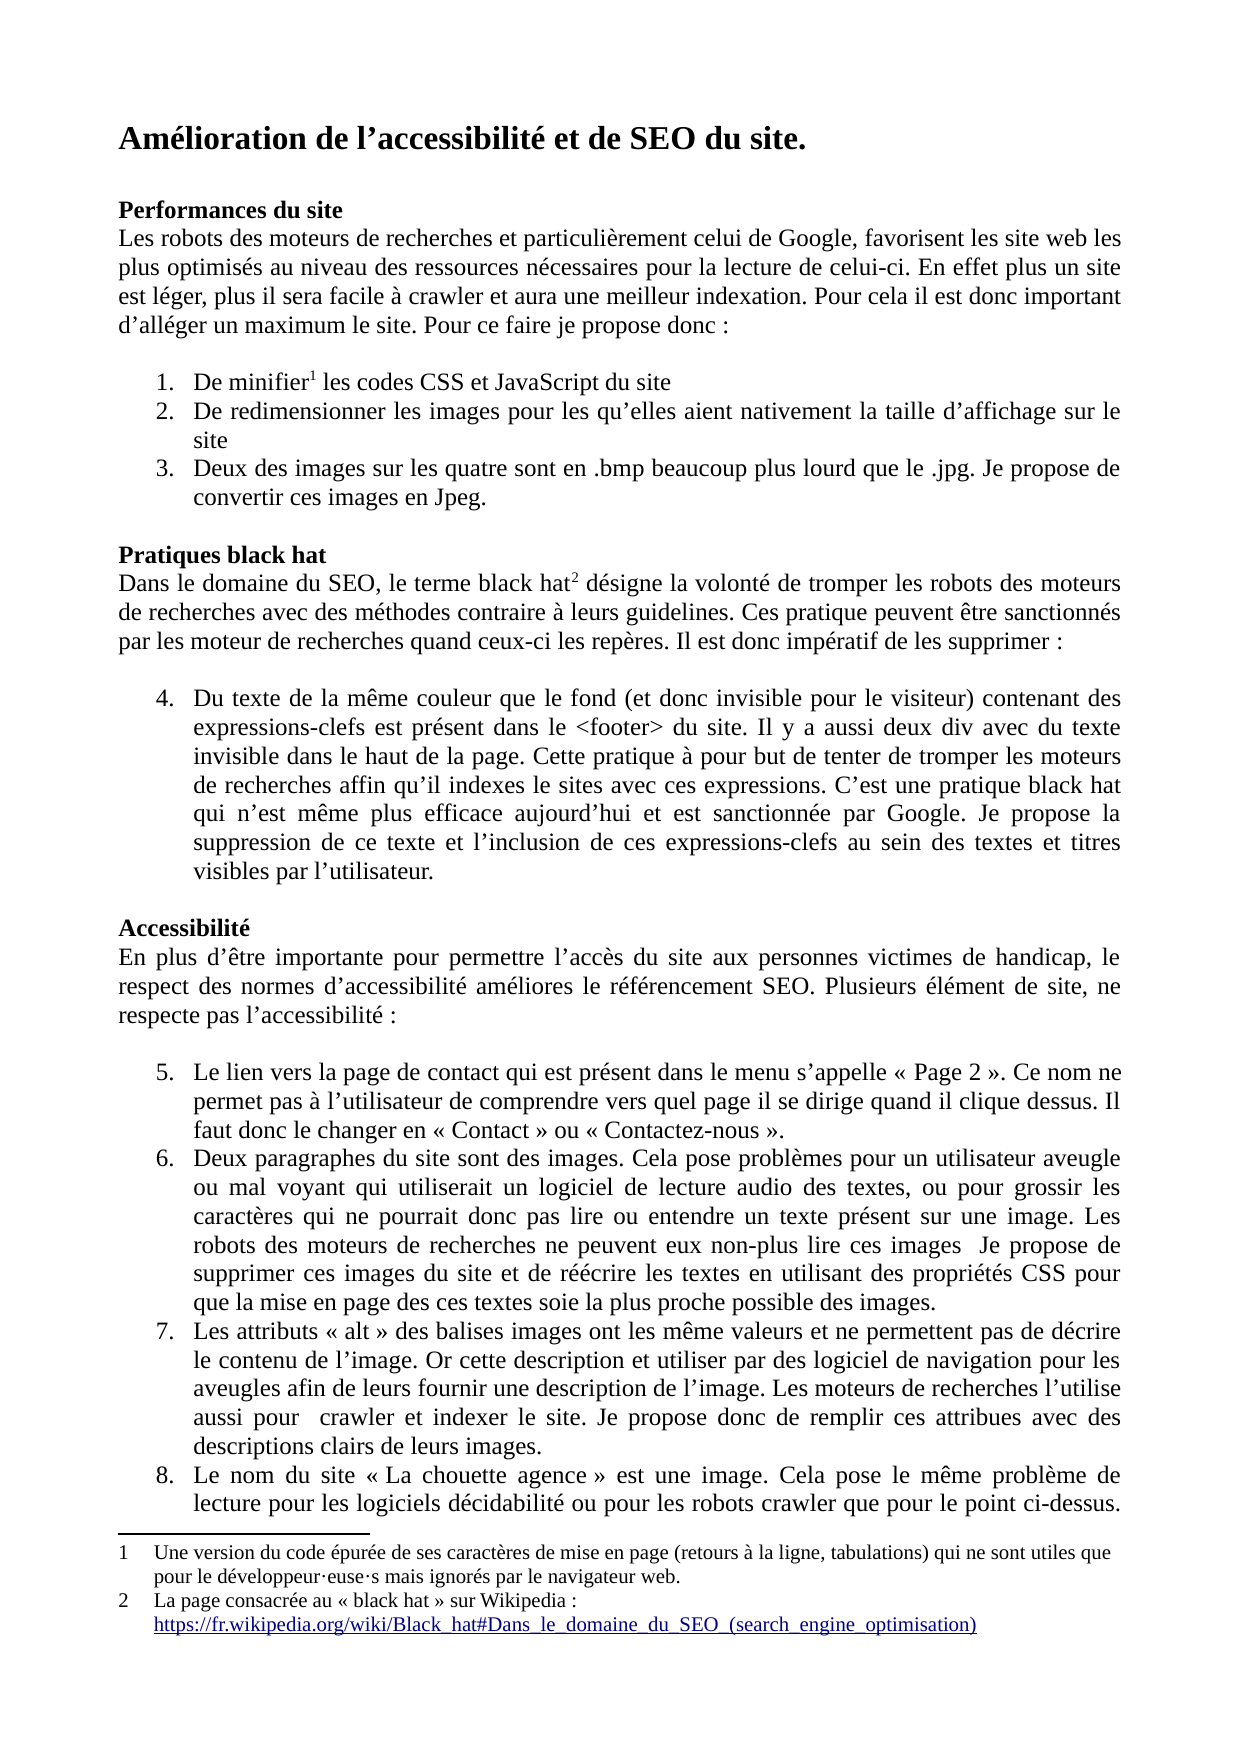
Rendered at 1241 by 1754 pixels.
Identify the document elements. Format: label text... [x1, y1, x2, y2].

list Le nom du site « La chouette agence » est une image. Cela pose le même problème de lecture pour les logiciels décidabilité ou pour les robots crawler que pour le point ci-dessus. [156, 1460, 1122, 1517]
list Deux des images sur les quatre sont en .bmp beaucoup plus lourd que le .jpg. Je propose de convertir ces images en Jpeg. [156, 453, 1122, 511]
list Une version du code épurée de ses caractères de mise en page (retours à la ligne, tabulations) qui ne sont utiles que pour le développeur·euse·s mais ignorés par le navigateur web. [118, 1539, 1122, 1588]
text Accessibilité [118, 913, 1122, 942]
list Du texte de la même couleur que le fond (et donc invisible pour le visiteur) contenant des expressions-clefs est présent dans le <footer> du site. Il y a aussi deux div avec du texte invisible dans le haut de la page. Cette pratique à pour but de tenter de tromper les moteurs de recherches affin qu’il indexes le sites avec ces expressions. C’est une pratique black hat qui n’est même plus efficace aujourd’hui et est sanctionnée par Google. Je propose la suppression de ce texte et l’inclusion de ces expressions-clefs au sein des textes et titres visibles par l’utilisateur. [156, 683, 1122, 885]
text Les robots des moteurs de recherches et particulièrement celui de Google, favorisent les site web les plus optimisés au niveau des ressources nécessaires pour la lecture de celui-ci. En effet plus un site est léger, plus il sera facile à crawler et aura une meilleur indexation. Pour cela il est donc important d’alléger un maximum le site. Pour ce faire je propose donc : [118, 223, 1122, 338]
list Deux paragraphes du site sont des images. Cela pose problèmes pour un utilisateur aveugle ou mal voyant qui utiliserait un logiciel de lecture audio des textes, ou pour grossir les caractères qui ne pourrait donc pas lire ou entendre un texte présent sur une image. Les robots des moteurs de recherches ne peuvent eux non-plus lire ces images Je propose de supprimer ces images du site et de réécrire les textes en utilisant des propriétés CSS pour que la mise en page des ces textes soie la plus proche possible des images. [156, 1143, 1122, 1316]
text Dans le domaine du SEO, le terme black hat désigne la volonté de tromper les robots des moteurs de recherches avec des méthodes contraire à leurs guidelines. Ces pratique peuvent être sanctionnés par les moteur de recherches quand ceux-ci les repères. Il est donc impératif de les supprimer : [118, 568, 1122, 655]
list Les attributs « alt » des balises images ont les même valeurs et ne permettent pas de décrire le contenu de l’image. Or cette description et utiliser par des logiciel de navigation pour les aveugles afin de leurs fournir une description de l’image. Les moteurs de recherches l’utilise aussi pour crawler et indexer le site. Je propose donc de remplir ces attribues avec des descriptions clairs de leurs images. [156, 1316, 1122, 1460]
text En plus d’être importante pour permettre l’accès du site aux personnes victimes de handicap, le respect des normes d’accessibilité améliores le référencement SEO. Plusieurs élément de site, ne respecte pas l’accessibilité : [118, 942, 1122, 1028]
text La page consacrée au « black hat » sur Wikipedia : https://fr.wikipedia.org/wiki/Black_hat#Dans_le_domaine_du_SEO_(search_engine_optimisation) [118, 1588, 1122, 1636]
text Pratiques black hat [118, 540, 1122, 568]
text Amélioration de l’accessibilité et de SEO du site. [118, 118, 1122, 156]
list De redimensionner les images pour les qu’elles aient nativement la taille d’affichage sur le site [156, 396, 1122, 453]
text Performances du site [118, 195, 1122, 223]
list Le lien vers la page de contact qui est présent dans le menu s’appelle « Page 2 ». Ce nom ne permet pas à l’utilisateur de comprendre vers quel page il se dirige quand il clique dessus. Il faut donc le changer en « Contact » ou « Contactez-nous ». [156, 1057, 1122, 1143]
list De minifier les codes CSS et JavaScript du site [156, 367, 1122, 396]
